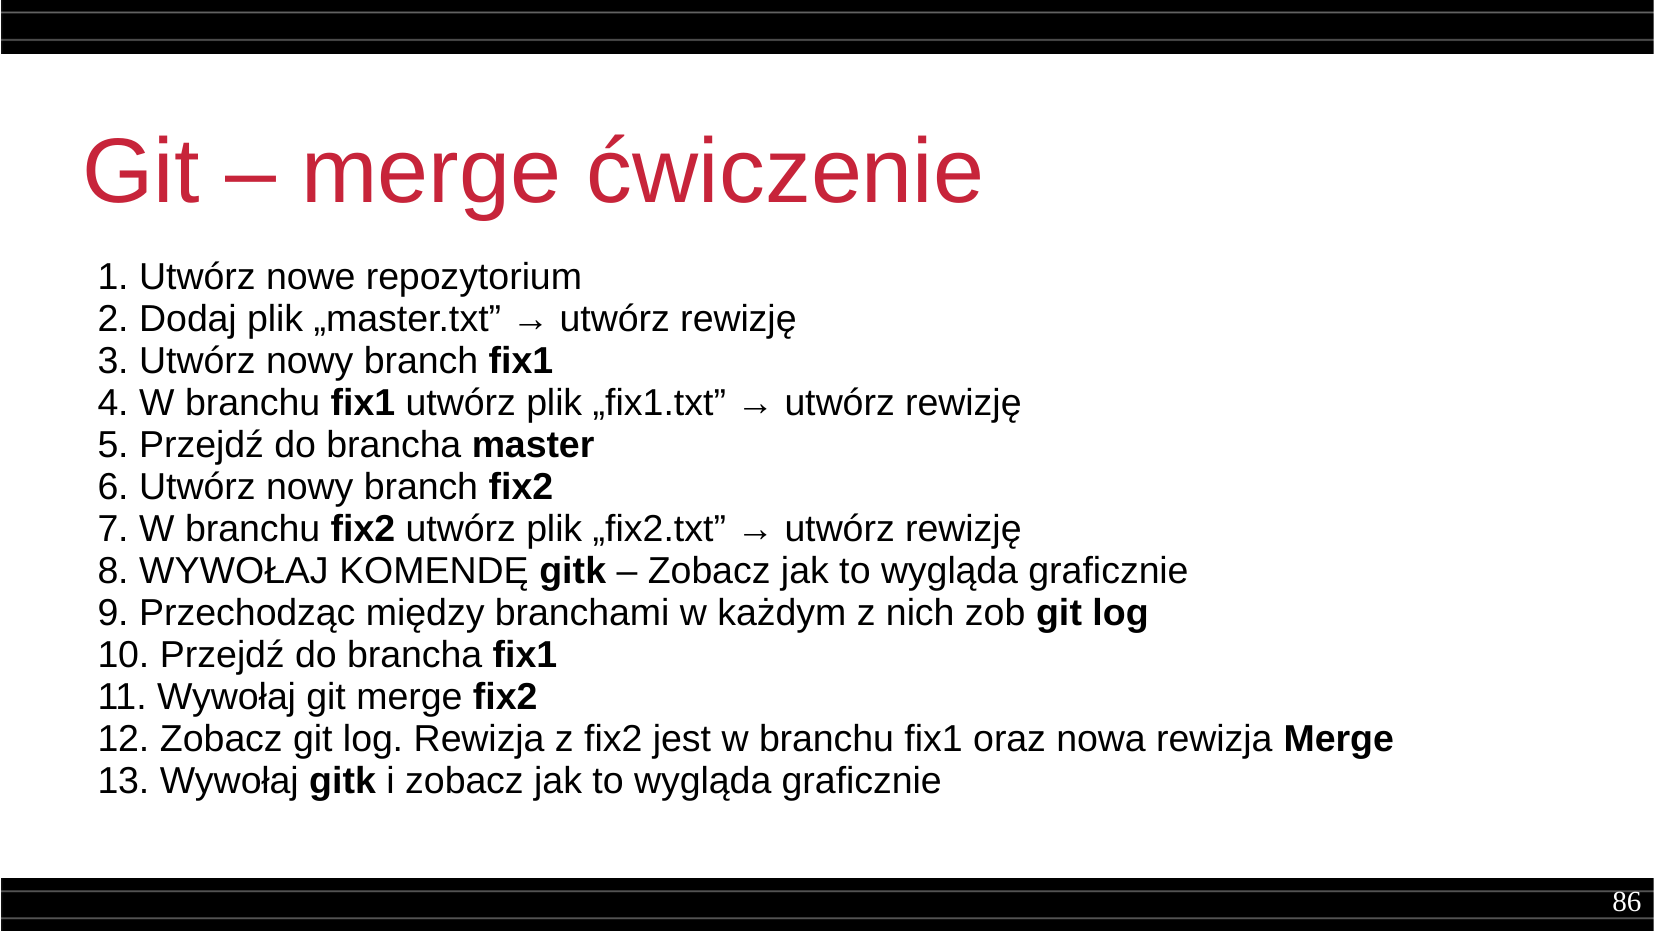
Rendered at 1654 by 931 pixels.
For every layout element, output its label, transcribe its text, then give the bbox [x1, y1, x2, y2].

picture [1, 0, 1654, 54]
picture [1, 878, 1654, 931]
text_box 1. Utwórz nowe repozytorium 2. Dodaj plik „master.txt” → utwórz rewizję 3. Utwórz nowy branch fix1 4. W branchu fix1 utwórz plik „fix1.txt” → utwórz rewizję 5. Przejdź do brancha master 6. Utwórz nowy branch fix2 7. W branchu fix2 utwórz plik „fix2.txt” → utwórz rewizję 8. WYWOŁAJ KOMENDĘ gitk – Zobacz jak to wygląda graficznie 9. Przechodząc między branchami w każdym z nich zob git log 10. Przejdź do brancha fix1 11. Wywołaj git merge fix2 12. Zobacz git log. Rewizja z fix2 jest w branchu fix1 oraz nowa rewizja Merge 13. Wywołaj gitk i zobacz jak to wygląda graficznie [82, 248, 1548, 851]
title Git – merge ćwiczenie [82, 92, 1571, 249]
